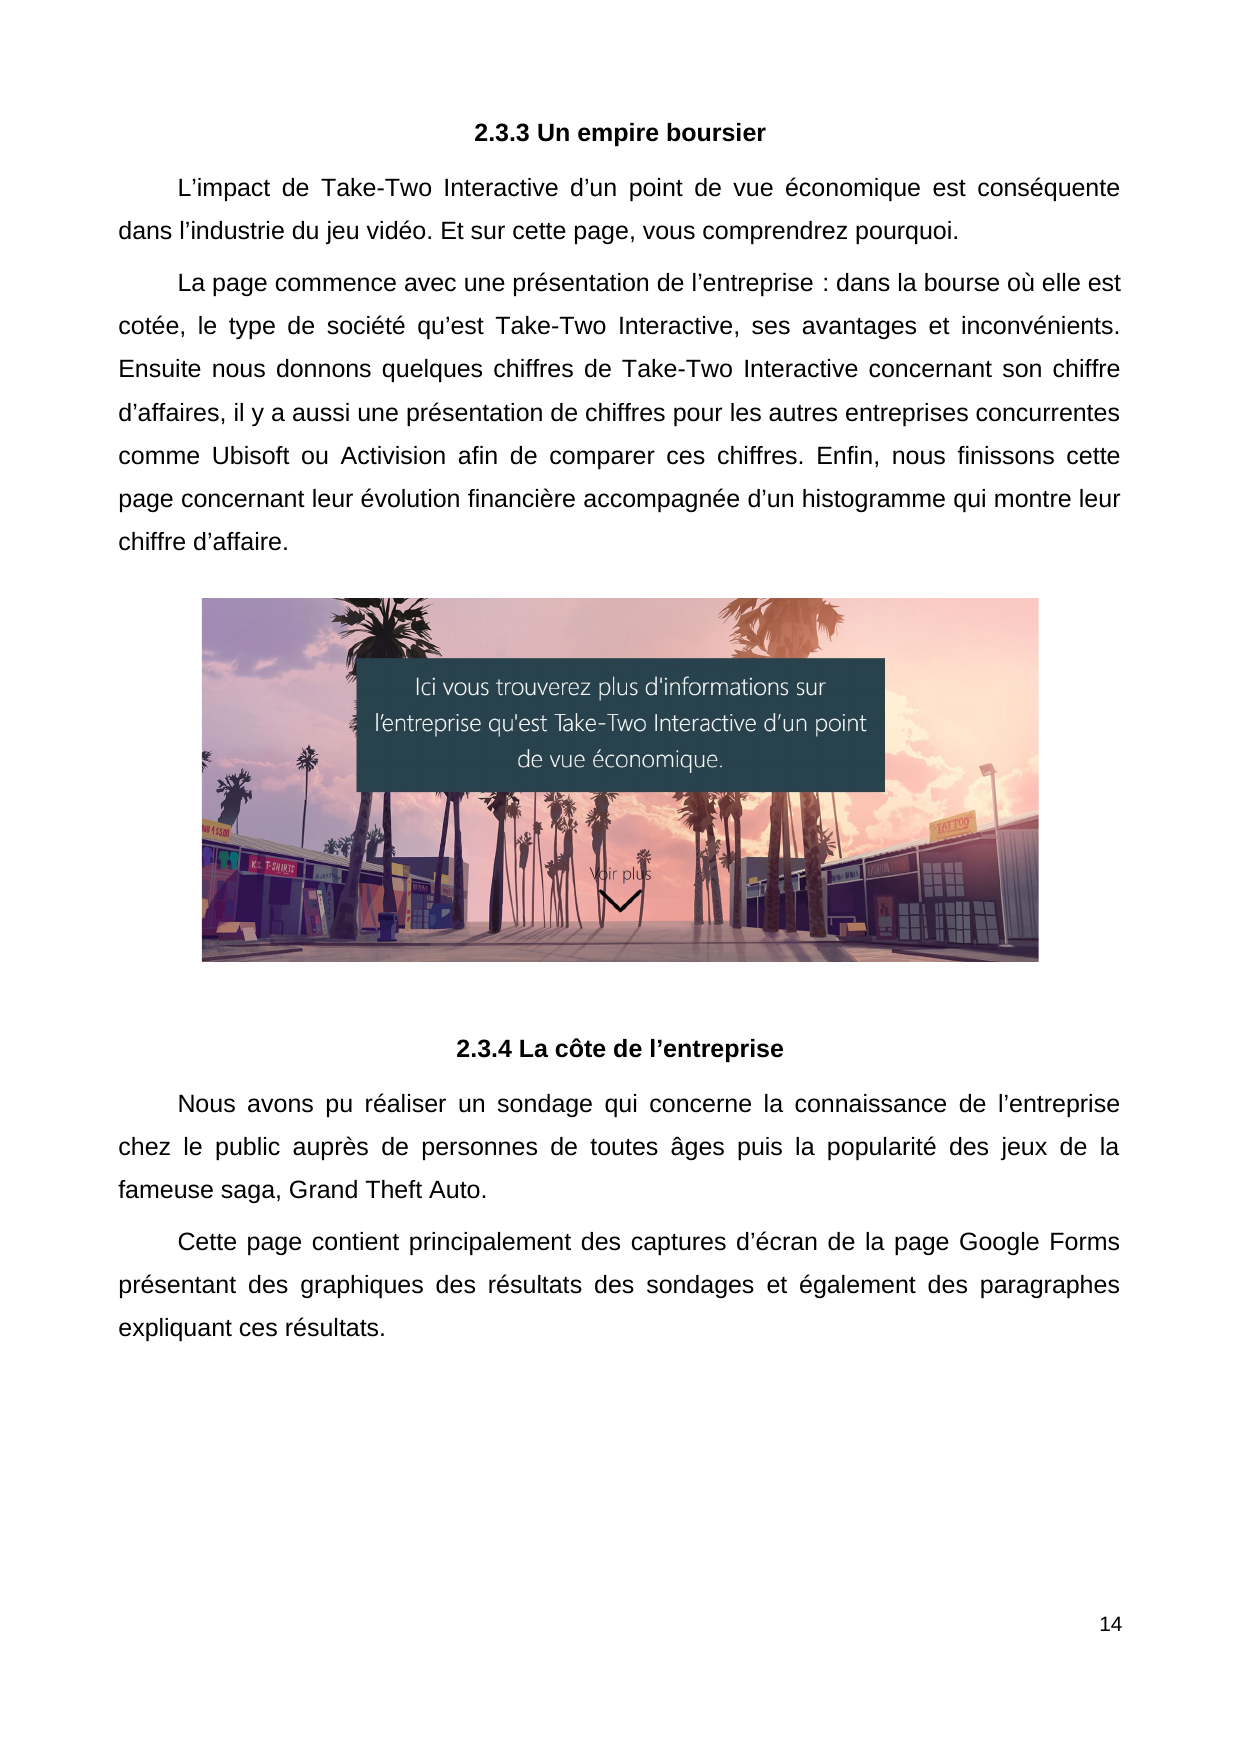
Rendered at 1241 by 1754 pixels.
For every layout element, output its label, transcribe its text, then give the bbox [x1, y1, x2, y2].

picture [201, 598, 1039, 962]
text Cette page contient principalement des captures d’écran de la page Google Forms présentant des graphiques des résultats des sondages et également des paragraphes expliquant ces résultats. [118, 1227, 1122, 1342]
subtitle La côte de l’entreprise [130, 1034, 1110, 1063]
text L’impact de Take-Two Interactive d’un point de vue économique est conséquente dans l’industrie du jeu vidéo. Et sur cette page, vous comprendrez pourquoi. [118, 173, 1122, 245]
text Nous avons pu réaliser un sondage qui concerne la connaissance de l’entreprise chez le public auprès de personnes de toutes âges puis la popularité des jeux de la fameuse saga, Grand Theft Auto. [118, 1089, 1122, 1204]
text La page commence avec une présentation de l’entreprise : dans la bourse où elle est cotée, le type de société qu’est Take-Two Interactive, ses avantages et inconvénients. Ensuite nous donnons quelques chiffres de Take-Two Interactive concernant son chiffre d’affaires, il y a aussi une présentation de chiffres pour les autres entreprises concurrentes comme Ubisoft ou Activision afin de comparer ces chiffres. Enfin, nous finissons cette page concernant leur évolution financière accompagnée d’un histogramme qui montre leur chiffre d’affaire. [118, 268, 1122, 556]
subtitle Un empire boursier [130, 118, 1110, 147]
